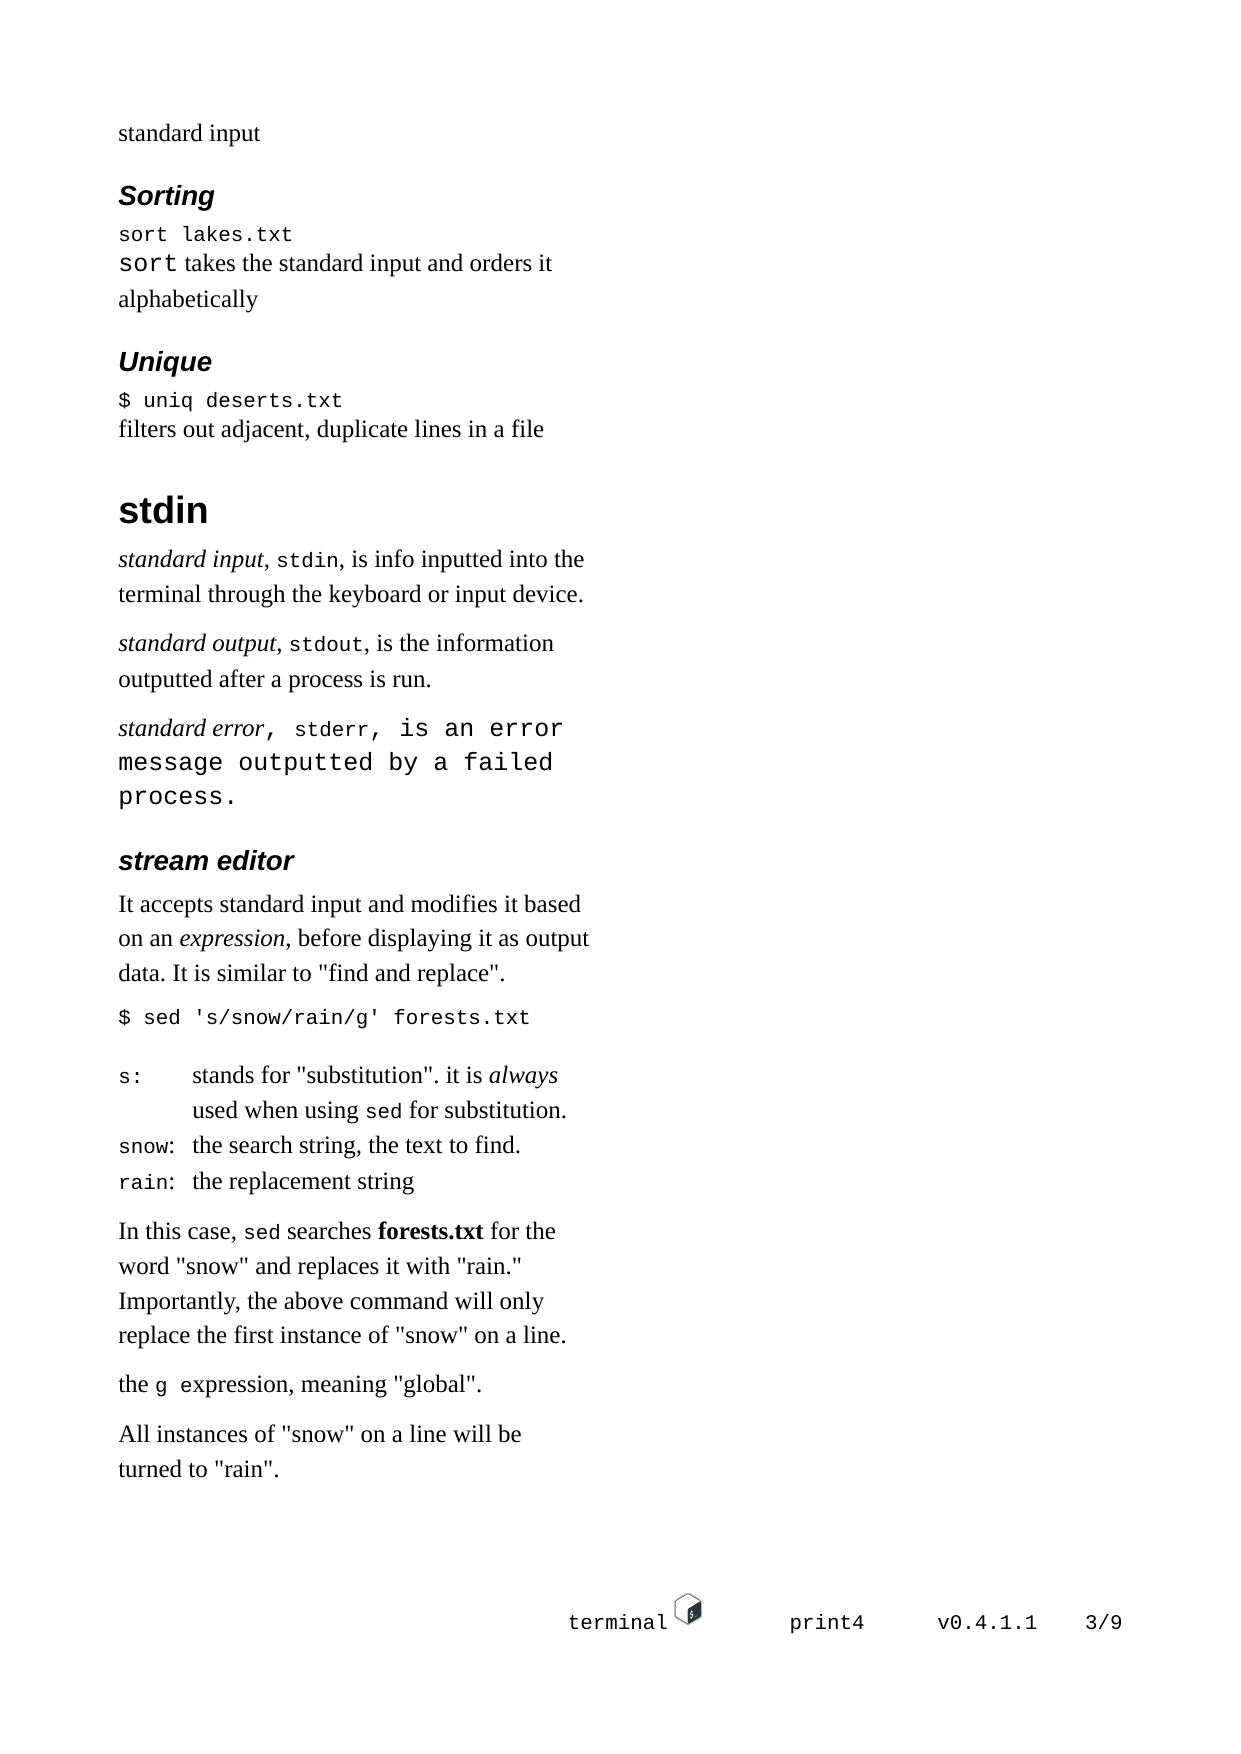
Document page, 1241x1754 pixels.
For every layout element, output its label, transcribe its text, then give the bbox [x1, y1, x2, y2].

text $ sed 's/snow/rain/g' forests.txt [118, 1007, 591, 1030]
subtitle Sorting [118, 180, 591, 212]
text s: stands for "substitution". it is always used when using sed for substitution. [118, 1060, 591, 1125]
text All instances of "snow" on a line will be turned to "rain". [118, 1419, 591, 1482]
text standard error, stderr, is an error message outputted by a failed process. [118, 713, 591, 812]
subtitle stdin [118, 488, 591, 532]
text It accepts standard input and modifies it based on an expression, before displaying it as output data. It is similar to "find and replace". [118, 889, 591, 986]
text sort lakes.txt [118, 224, 591, 248]
text In this case, sed searches forests.txt for the word "snow" and replaces it with "rain." Importantly, the above command will only replace the first instance of "snow" on a line. [118, 1216, 591, 1349]
text standard output, stdout, is the information outputted after a process is run. [118, 628, 591, 692]
text standard input, stdin, is info inputted into the terminal through the keyboard or input device. [118, 544, 591, 608]
subtitle Unique [118, 346, 591, 378]
text sort takes the standard input and orders it alphabetically [118, 248, 591, 313]
subtitle stream editor [118, 844, 591, 876]
text rain: the replacement string [118, 1166, 591, 1196]
text the g expression, meaning "global". [118, 1369, 591, 1399]
picture [667, 1588, 709, 1630]
text filters out adjacent, duplicate lines in a file [118, 414, 591, 443]
text snow: the search string, the text to find. [118, 1131, 591, 1160]
text standard input [118, 118, 591, 147]
text $ uniq deserts.txt [118, 390, 591, 414]
